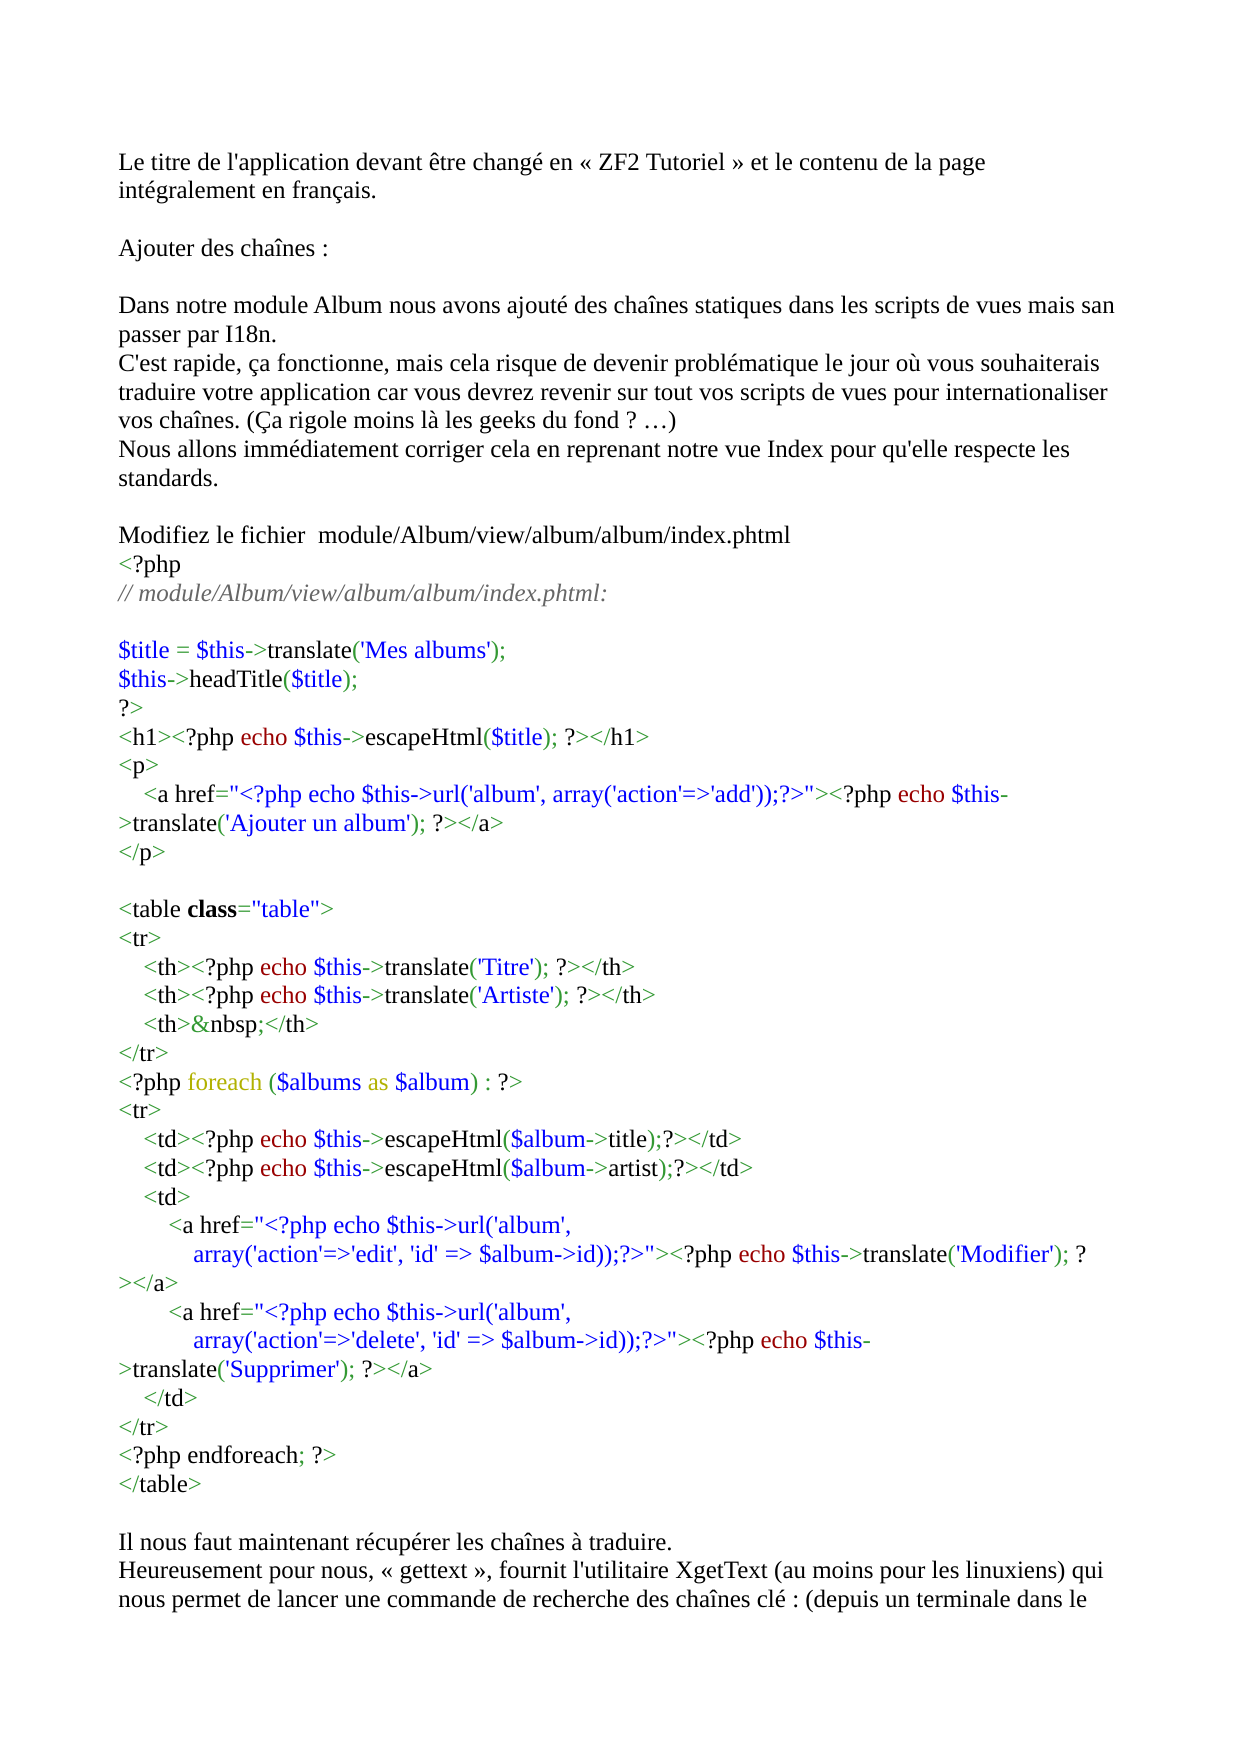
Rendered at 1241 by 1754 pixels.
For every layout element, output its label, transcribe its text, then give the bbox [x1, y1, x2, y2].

text array('action'=>'edit', 'id' => $album->id));?>"><?php echo $this->translate('Modifier'); ?></a> [118, 1239, 1122, 1297]
text <th>&nbsp;</th> [118, 1009, 1122, 1038]
text </p> [118, 837, 1122, 866]
text <h1><?php echo $this->escapeHtml($title); ?></h1> [118, 722, 1122, 751]
text // module/Album/view/album/album/index.phtml: [118, 578, 1122, 607]
text array('action'=>'delete', 'id' => $album->id));?>"><?php echo $this->translate('Supprimer'); ?></a> [118, 1326, 1122, 1383]
text <?php endforeach; ?> [118, 1441, 1122, 1469]
text <p> [118, 751, 1122, 779]
text <tr> [118, 1096, 1122, 1124]
text <a href="<?php echo $this->url('album', array('action'=>'add'));?>"><?php echo $this->translate('Ajouter un album'); ?></a> [118, 779, 1122, 837]
text <td> [118, 1182, 1122, 1211]
text <td><?php echo $this->escapeHtml($album->title);?></td> [118, 1124, 1122, 1153]
text Le titre de l'application devant être changé en « ZF2 Tutoriel » et le contenu de la page intégralement en français. [118, 147, 1122, 204]
text $this->headTitle($title); [118, 664, 1122, 693]
text <tr> [118, 923, 1122, 952]
text </table> [118, 1469, 1122, 1498]
text </tr> [118, 1412, 1122, 1441]
text <table class="table"> [118, 894, 1122, 923]
text Modifiez le fichier module/Album/view/album/album/index.phtml [118, 521, 1122, 549]
text <a href="<?php echo $this->url('album', [118, 1297, 1122, 1326]
text $title = $this->translate('Mes albums'); [118, 636, 1122, 664]
text Heureusement pour nous, « gettext », fournit l'utilitaire XgetText (au moins pour les linuxiens) qui nous permet de lancer une commande de recherche des chaînes clé : (depuis un terminale dans le [118, 1556, 1122, 1613]
text Dans notre module Album nous avons ajouté des chaînes statiques dans les scripts de vues mais san passer par I18n. [118, 291, 1122, 348]
text Il nous faut maintenant récupérer les chaînes à traduire. [118, 1527, 1122, 1556]
text <th><?php echo $this->translate('Artiste'); ?></th> [118, 981, 1122, 1009]
text Nous allons immédiatement corriger cela en reprenant notre vue Index pour qu'elle respecte les standards. [118, 434, 1122, 492]
text <?php [118, 549, 1122, 578]
text C'est rapide, ça fonctionne, mais cela risque de devenir problématique le jour où vous souhaiterais traduire votre application car vous devrez revenir sur tout vos scripts de vues pour internationaliser vos chaînes. (Ça rigole moins là les geeks du fond ? …) [118, 348, 1122, 434]
text <td><?php echo $this->escapeHtml($album->artist);?></td> [118, 1153, 1122, 1182]
text </td> [118, 1383, 1122, 1412]
text ?> [118, 693, 1122, 722]
text </tr> [118, 1038, 1122, 1067]
text Ajouter des chaînes : [118, 233, 1122, 262]
text <a href="<?php echo $this->url('album', [118, 1211, 1122, 1239]
text <th><?php echo $this->translate('Titre'); ?></th> [118, 952, 1122, 981]
text <?php foreach ($albums as $album) : ?> [118, 1067, 1122, 1096]
